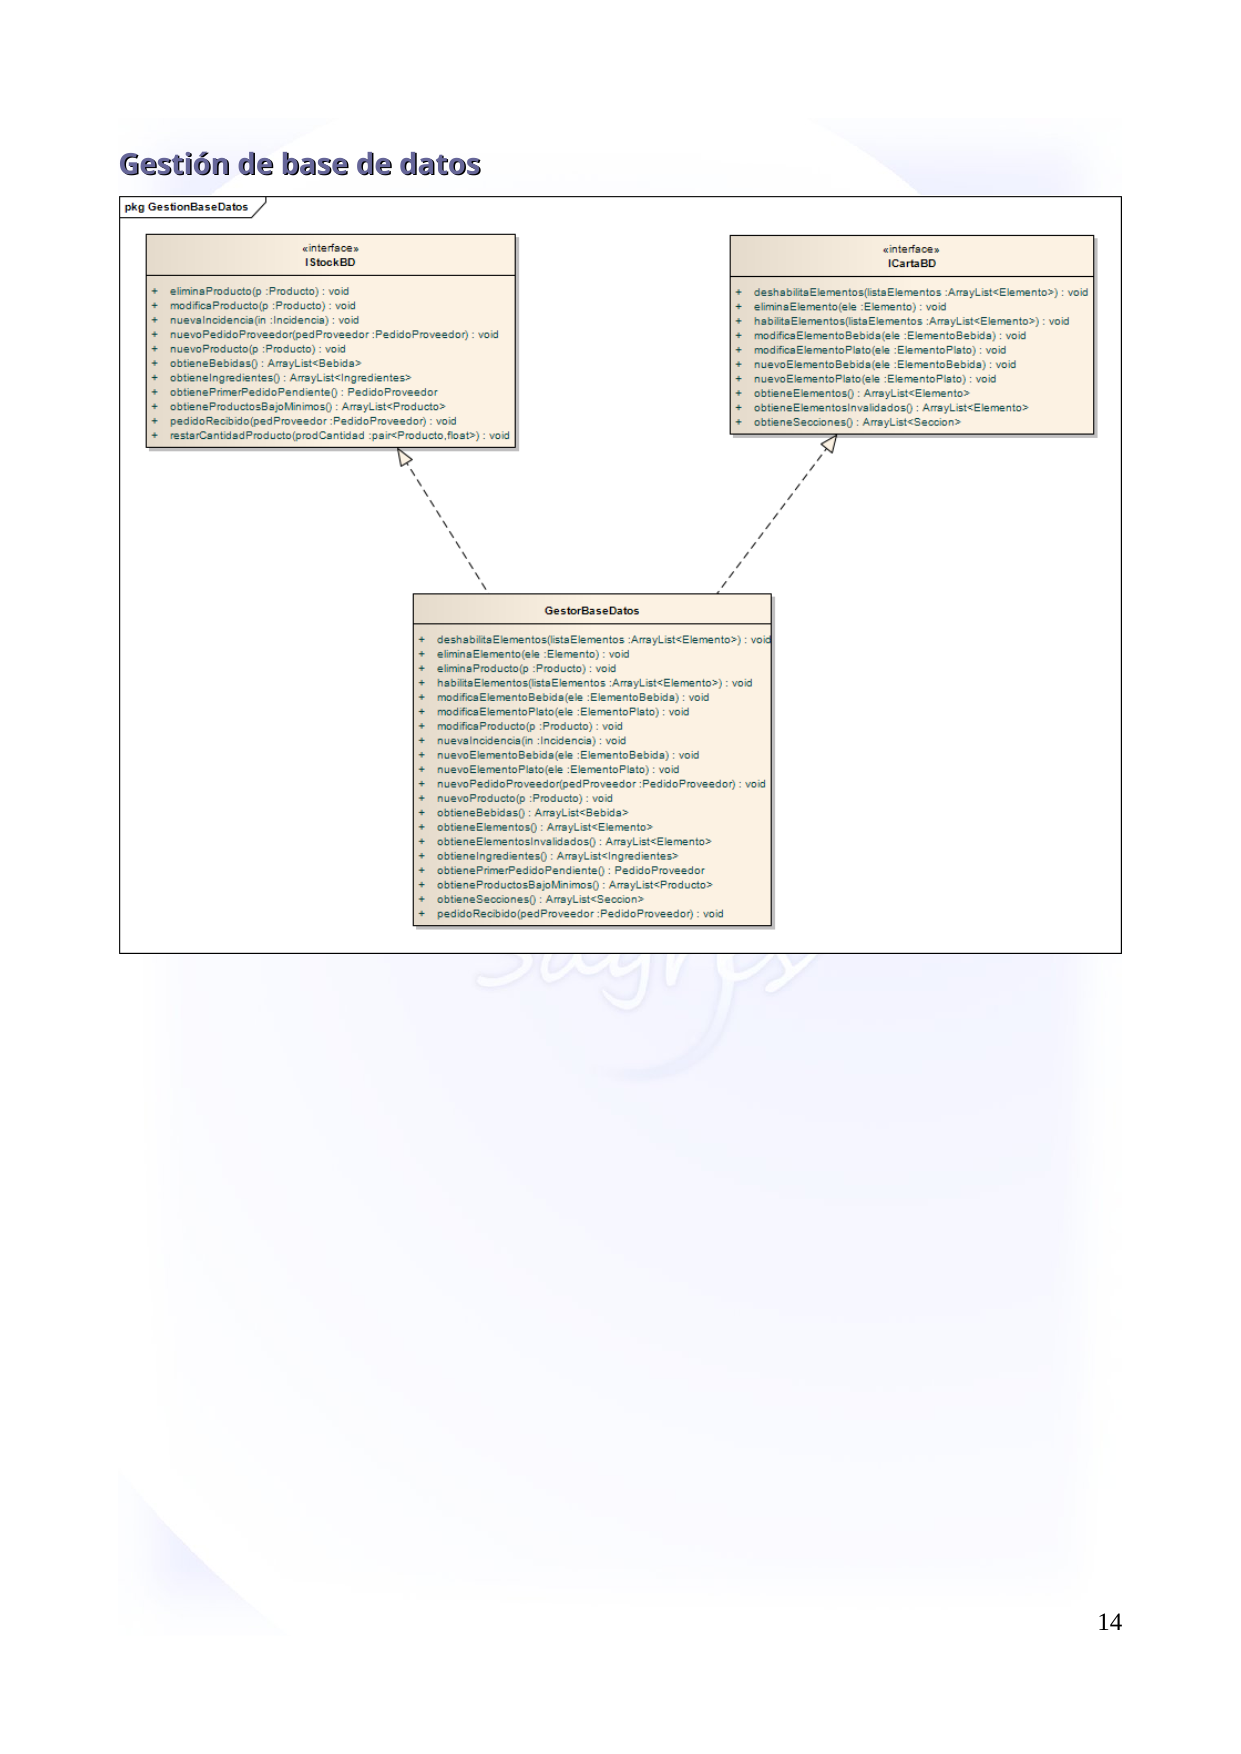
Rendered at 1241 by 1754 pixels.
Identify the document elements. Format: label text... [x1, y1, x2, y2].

subtitle Gestión de base de datos [118, 143, 1122, 183]
picture [118, 183, 1122, 1636]
picture [118, 118, 1122, 143]
